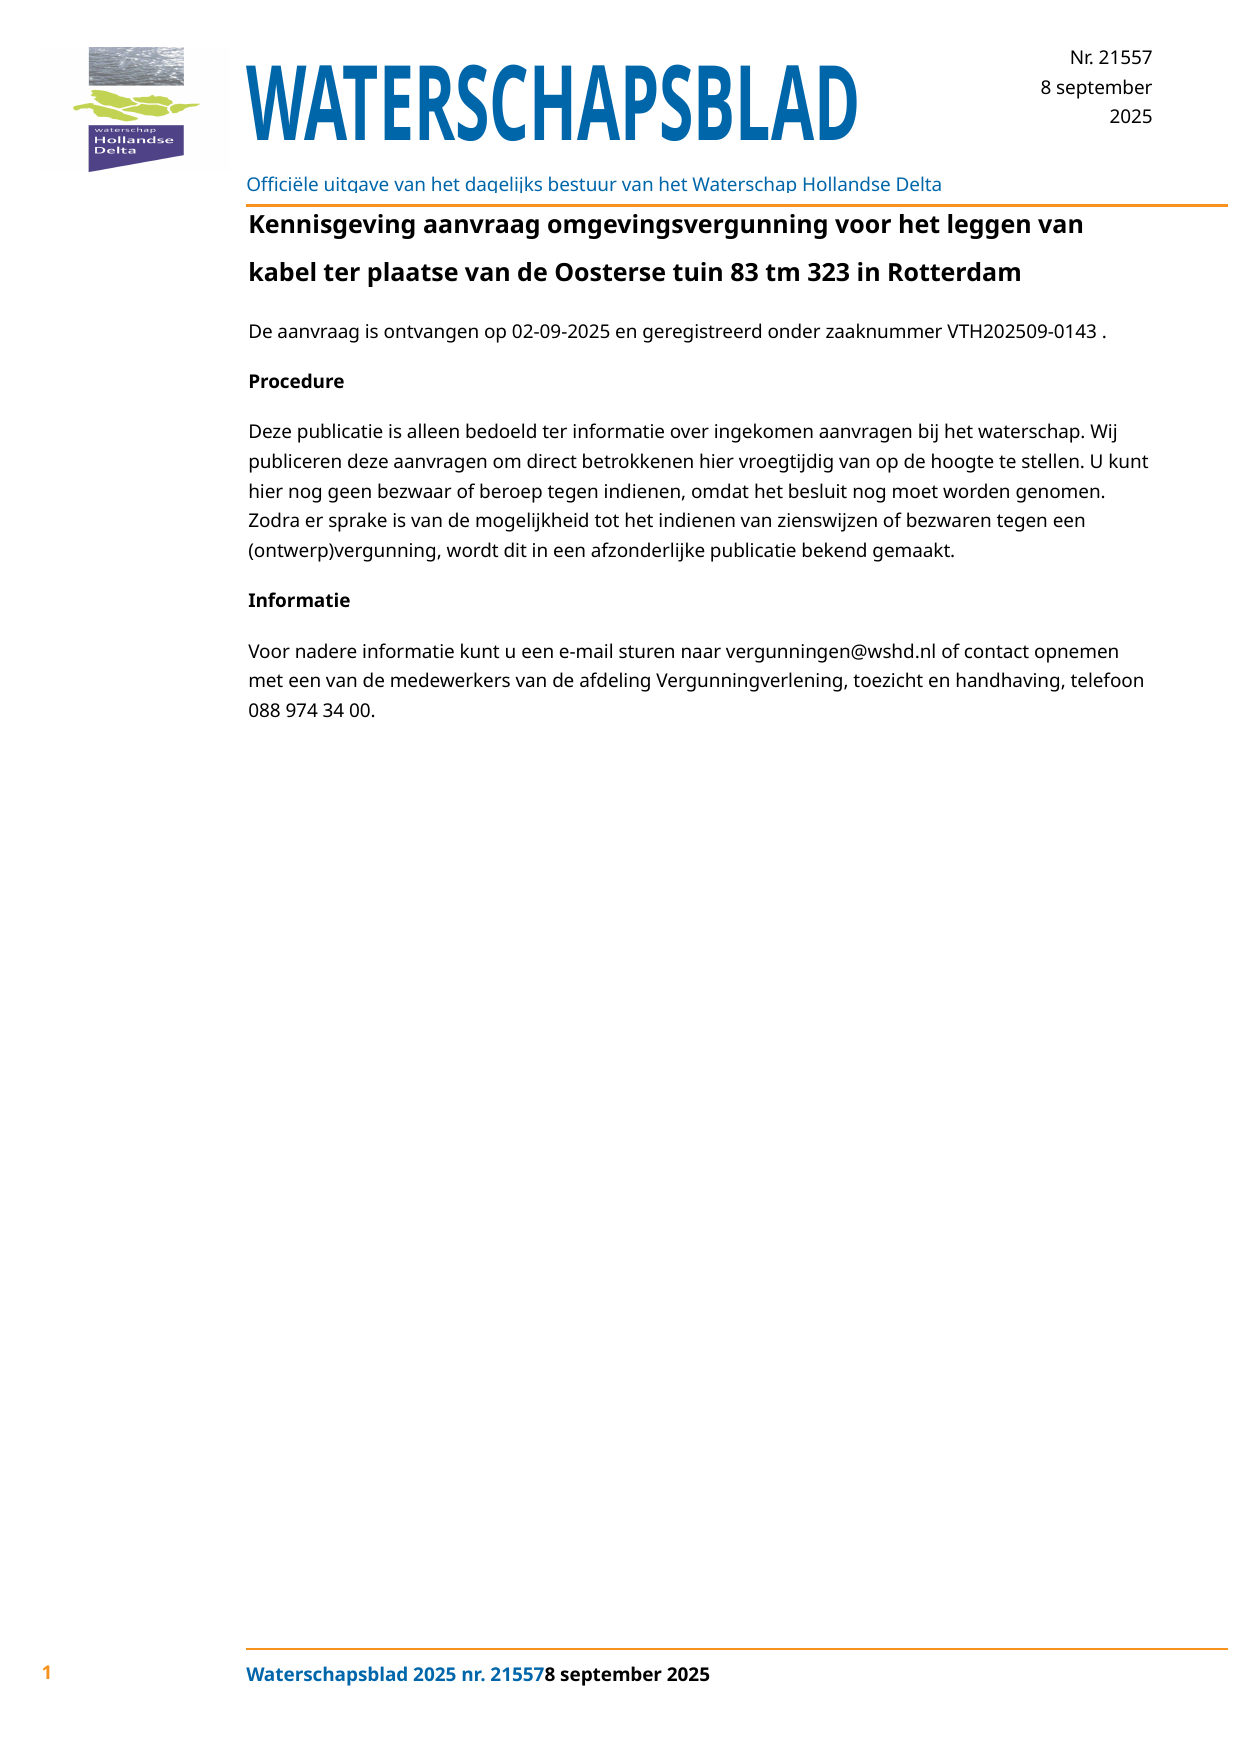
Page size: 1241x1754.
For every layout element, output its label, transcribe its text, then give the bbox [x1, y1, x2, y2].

text Kennisgeving aanvraag omgevingsvergunning voor het leggen van kabel ter plaatse van de Oosterse tuin 83 tm 323 in Rotterdam [248, 207, 1152, 288]
text De aanvraag is ontvangen op 02-09-2025 en geregistreerd onder zaaknummer VTH202509-0143 . [248, 318, 1152, 344]
text Deze publicatie is alleen bedoeld ter informatie over ingekomen aanvragen bij het waterschap. Wij publiceren deze aanvragen om direct betrokkenen hier vroegtijdig van op de hoogte te stellen. U kunt hier nog geen bezwaar of beroep tegen indienen, omdat het besluit nog moet worden genomen. Zodra er sprake is van de mogelijkheid tot het indienen van zienswijzen of bezwaren tegen een (ontwerp)vergunning, wordt dit in een afzonderlijke publicatie bekend gemaakt. [248, 419, 1152, 563]
text Procedure [248, 368, 1152, 394]
text Voor nadere informatie kunt u een e-mail sturen naar vergunningen@wshd.nl of contact opnemen met een van de medewerkers van de afdeling Vergunningverlening, toezicht en handhaving, telefoon 088 974 34 00. [248, 638, 1152, 723]
text Informatie [248, 587, 1152, 613]
picture [41, 47, 231, 172]
